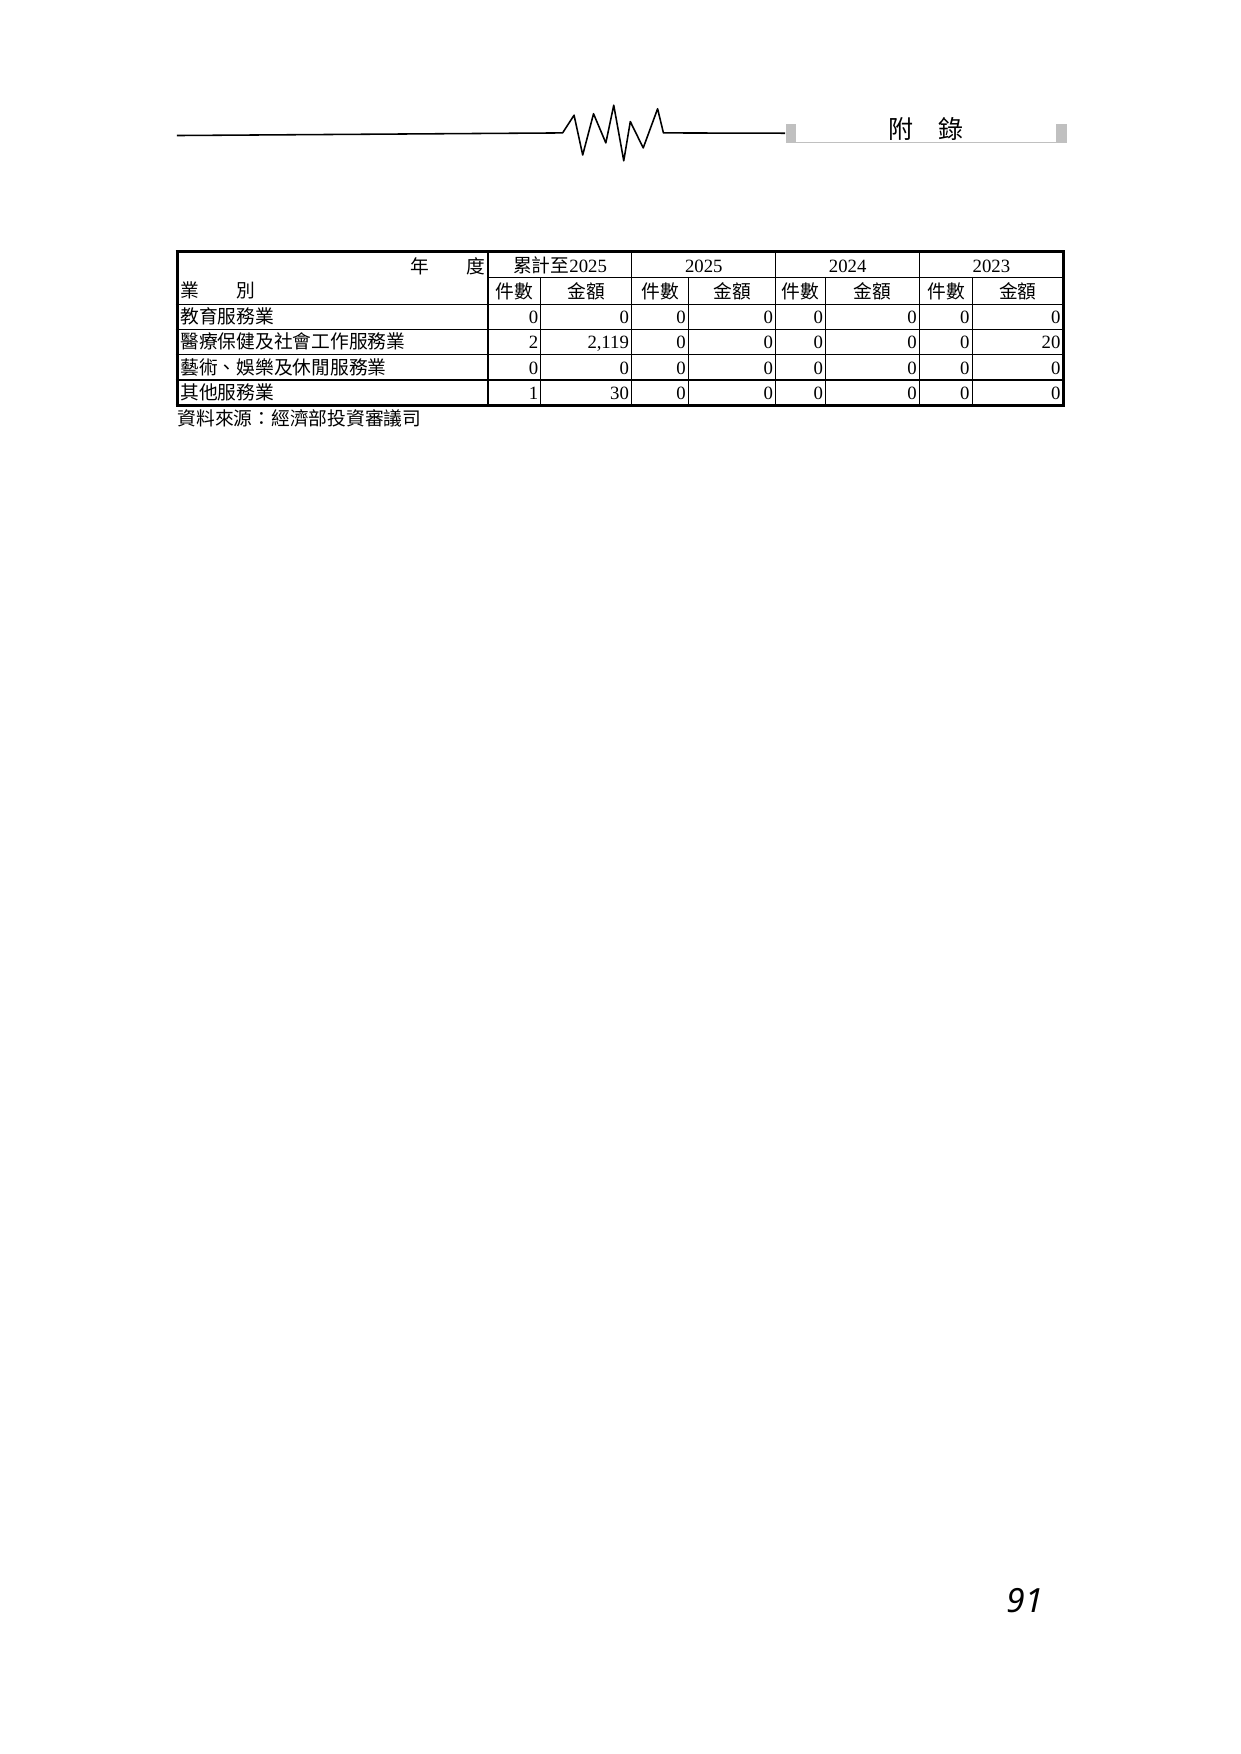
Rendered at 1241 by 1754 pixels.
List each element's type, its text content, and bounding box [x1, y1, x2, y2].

table_header 累計至2025 [489, 253, 631, 277]
table_cell 30 [541, 381, 631, 404]
table_cell 0 [689, 330, 775, 354]
table_cell 件數 [489, 278, 540, 303]
table_cell 0 [776, 305, 825, 329]
table_cell 其他服務業 [179, 381, 487, 404]
table_cell 0 [826, 355, 919, 379]
table_cell 0 [920, 305, 972, 329]
table_cell 金額 [826, 278, 919, 303]
table_cell 1 [489, 381, 540, 404]
text 資料來源：經濟部投資審議司 [177, 407, 1063, 430]
table_cell 0 [689, 355, 775, 379]
table_cell 件數 [632, 278, 688, 303]
table_cell 醫療保健及社會工作服務業 [179, 330, 487, 354]
table_cell 0 [689, 305, 775, 329]
table_cell 0 [920, 330, 972, 354]
table_cell 0 [973, 381, 1062, 404]
table_cell 0 [632, 330, 688, 354]
table_header 2023 [920, 253, 1062, 277]
table_cell 0 [776, 355, 825, 379]
table_cell 藝術、娛樂及休閒服務業 [179, 355, 487, 379]
table_cell 20 [973, 330, 1062, 354]
table_cell 0 [489, 355, 540, 379]
table_cell 0 [541, 305, 631, 329]
table_cell 0 [689, 381, 775, 404]
table_cell 0 [973, 305, 1062, 329]
table_cell 2,119 [541, 330, 631, 354]
table_cell 0 [776, 330, 825, 354]
table_cell 0 [489, 305, 540, 329]
table_header 年 度 業 別 [179, 253, 487, 303]
table_cell 0 [632, 305, 688, 329]
table_cell 金額 [689, 278, 775, 303]
table_cell 0 [826, 381, 919, 404]
table_cell 0 [920, 355, 972, 379]
table_cell 金額 [973, 278, 1062, 303]
table_cell 教育服務業 [179, 305, 487, 329]
table_cell 件數 [920, 278, 972, 303]
table_cell 金額 [541, 278, 631, 303]
table_cell 0 [826, 305, 919, 329]
table_cell 0 [632, 355, 688, 379]
table_header 2024 [776, 253, 919, 277]
table_cell 0 [826, 330, 919, 354]
table_cell 0 [541, 355, 631, 379]
table_header 2025 [632, 253, 775, 277]
table_cell 2 [489, 330, 540, 354]
table_cell 0 [632, 381, 688, 404]
table_cell 件數 [776, 278, 825, 303]
table_cell 0 [973, 355, 1062, 379]
table_cell 0 [776, 381, 825, 404]
table_cell 0 [920, 381, 972, 404]
